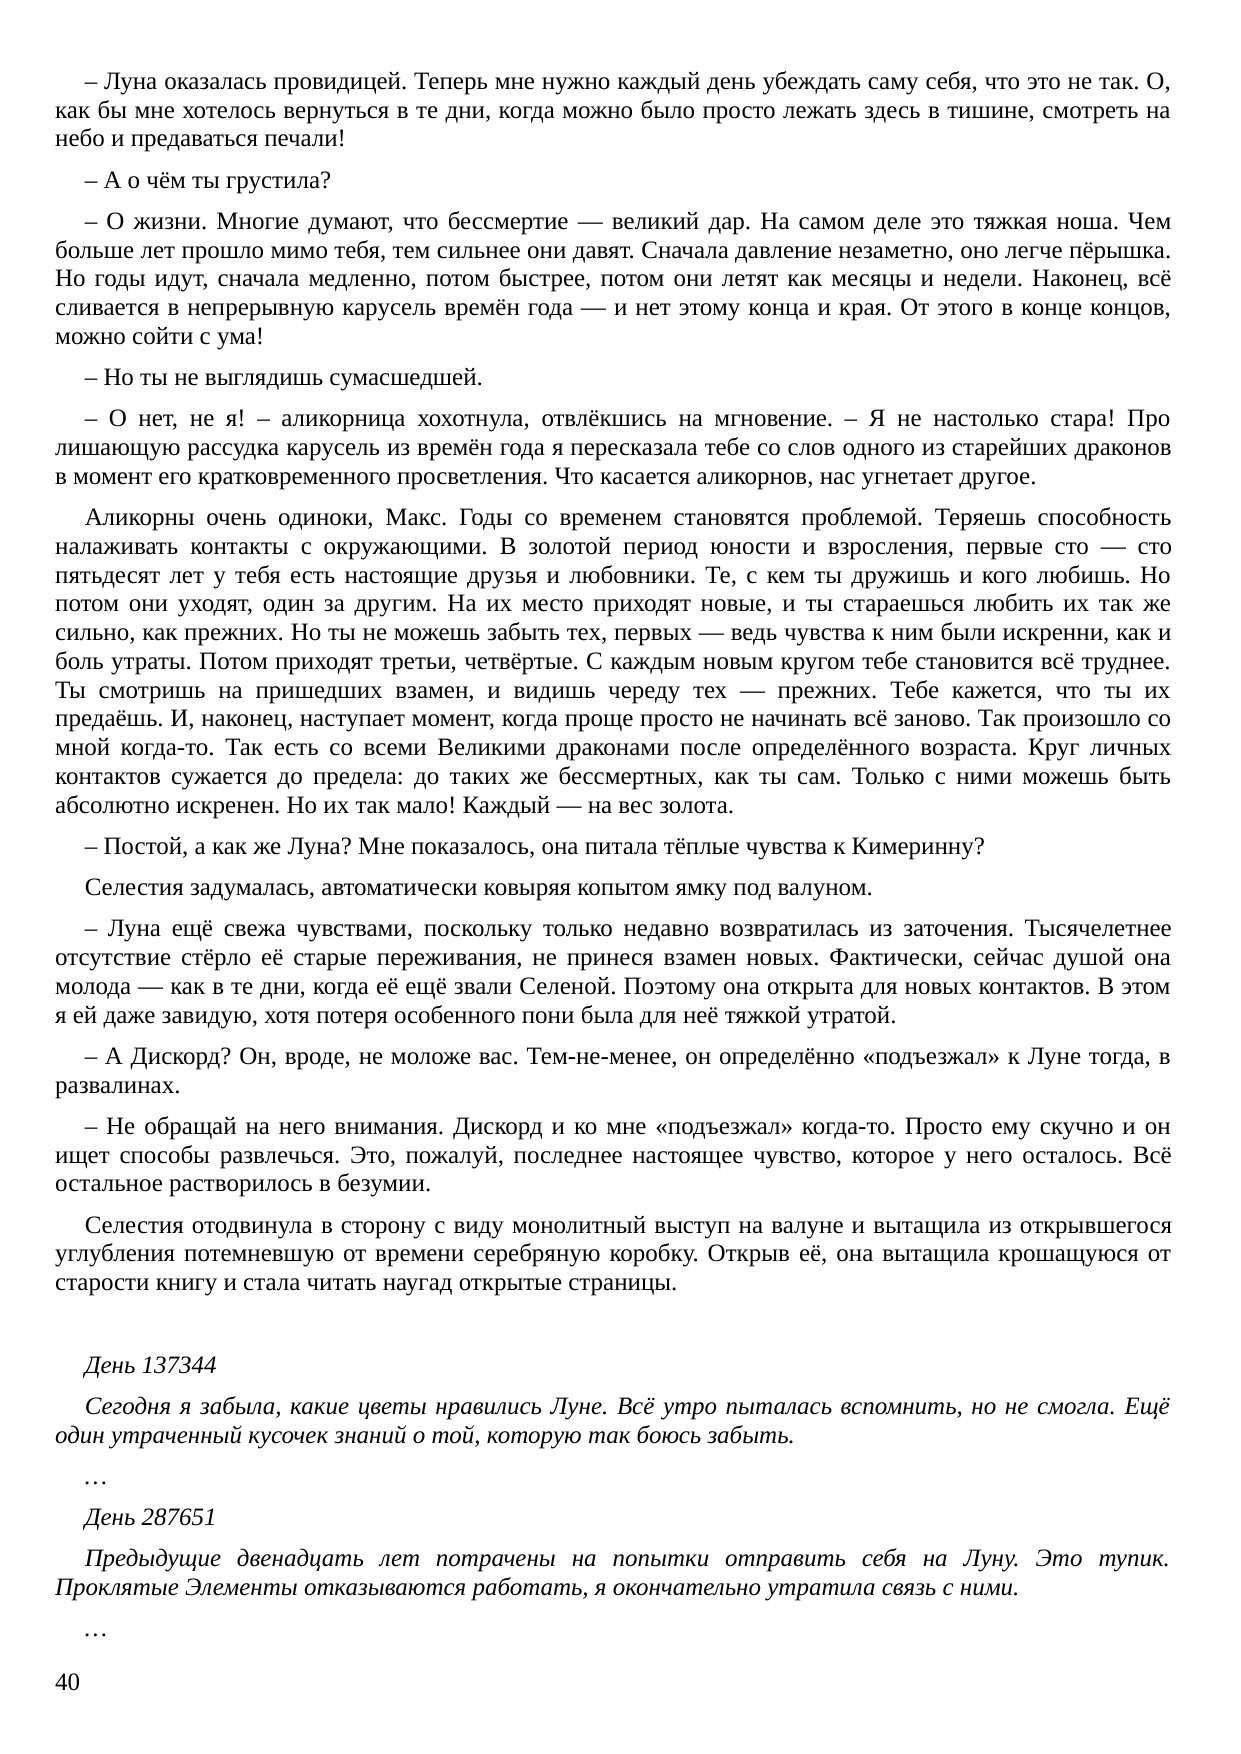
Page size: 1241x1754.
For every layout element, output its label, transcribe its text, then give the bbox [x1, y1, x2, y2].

text – А о чём ты грустила? [55, 165, 1173, 193]
text Селестия задумалась, автоматически ковыряя копытом ямку под валуном. [55, 872, 1173, 901]
text – Но ты не выглядишь сумасшедшей. [55, 362, 1173, 391]
text Сегодня я забыла, какие цветы нравились Луне. Всё утро пыталась вспомнить, но не смогла. Ещё один утраченный кусочек знаний о той, которую так боюсь забыть. [55, 1391, 1173, 1448]
text – А Дискорд? Он, вроде, не моложе вас. Тем-не-менее, он определённо «подъезжал» к Луне тогда, в развалинах. [55, 1041, 1173, 1098]
text День 137344 [55, 1350, 1173, 1378]
text – О жизни. Многие думают, что бессмертие — великий дар. На самом деле это тяжкая ноша. Чем больше лет прошло мимо тебя, тем сильнее они давят. Сначала давление незаметно, оно легче пёрышка. Но годы идут, сначала медленно, потом быстрее, потом они летят как месяцы и недели. Наконец, всё сливается в непрерывную карусель времён года — и нет этому конца и края. От этого в конце концов, можно сойти с ума! [55, 206, 1173, 350]
text … [55, 1613, 1173, 1642]
text … [55, 1461, 1173, 1490]
text Селестия отодвинула в сторону с виду монолитный выступ на валуне и вытащила из открывшегося углубления потемневшую от времени серебряную коробку. Открыв её, она вытащила крошащуюся от старости книгу и стала читать наугад открытые страницы. [55, 1210, 1173, 1296]
text – Луна оказалась провидицей. Теперь мне нужно каждый день убеждать саму себя, что это не так. О, как бы мне хотелось вернуться в те дни, когда можно было просто лежать здесь в тишине, смотреть на небо и предаваться печали! [55, 66, 1173, 152]
text – Луна ещё свежа чувствами, поскольку только недавно возвратилась из заточения. Тысячелетнее отсутствие стёрло её старые переживания, не принеся взамен новых. Фактически, сейчас душой она молода — как в те дни, когда её ещё звали Селеной. Поэтому она открыта для новых контактов. В этом я ей даже завидую, хотя потеря особенного пони была для неё тяжкой утратой. [55, 913, 1173, 1028]
text – О нет, не я! – аликорница хохотнула, отвлёкшись на мгновение. – Я не настолько стара! Про лишающую рассудка карусель из времён года я пересказала тебе со слов одного из старейших драконов в момент его кратковременного просветления. Что касается аликорнов, нас угнетает другое. [55, 403, 1173, 490]
text – Не обращай на него внимания. Дискорд и ко мне «подъезжал» когда-то. Просто ему скучно и он ищет способы развлечься. Это, пожалуй, последнее настоящее чувство, которое у него осталось. Всё остальное растворилось в безумии. [55, 1111, 1173, 1197]
text – Постой, а как же Луна? Мне показалось, она питала тёплые чувства к Кимеринну? [55, 831, 1173, 860]
text День 287651 [55, 1502, 1173, 1531]
text Аликорны очень одиноки, Макс. Годы со временем становятся проблемой. Теряешь способность налаживать контакты с окружающими. В золотой период юности и взросления, первые сто — сто пятьдесят лет у тебя есть настоящие друзья и любовники. Те, с кем ты дружишь и кого любишь. Но потом они уходят, один за другим. На их место приходят новые, и ты стараешься любить их так же сильно, как прежних. Но ты не можешь забыть тех, первых — ведь чувства к ним были искренни, как и боль утраты. Потом приходят третьи, четвёртые. С каждым новым кругом тебе становится всё труднее. Ты смотришь на пришедших взамен, и видишь череду тех — прежних. Тебе кажется, что ты их предаёшь. И, наконец, наступает момент, когда проще просто не начинать всё заново. Так произошло со мной когда-то. Так есть со всеми Великими драконами после определённого возраста. Круг личных контактов сужается до предела: до таких же бессмертных, как ты сам. Только с ними можешь быть абсолютно искренен. Но их так мало! Каждый — на вес золота. [55, 502, 1173, 818]
text Предыдущие двенадцать лет потрачены на попытки отправить себя на Луну. Это тупик. Проклятые Элементы отказываются работать, я окончательно утратила связь с ними. [55, 1543, 1173, 1601]
